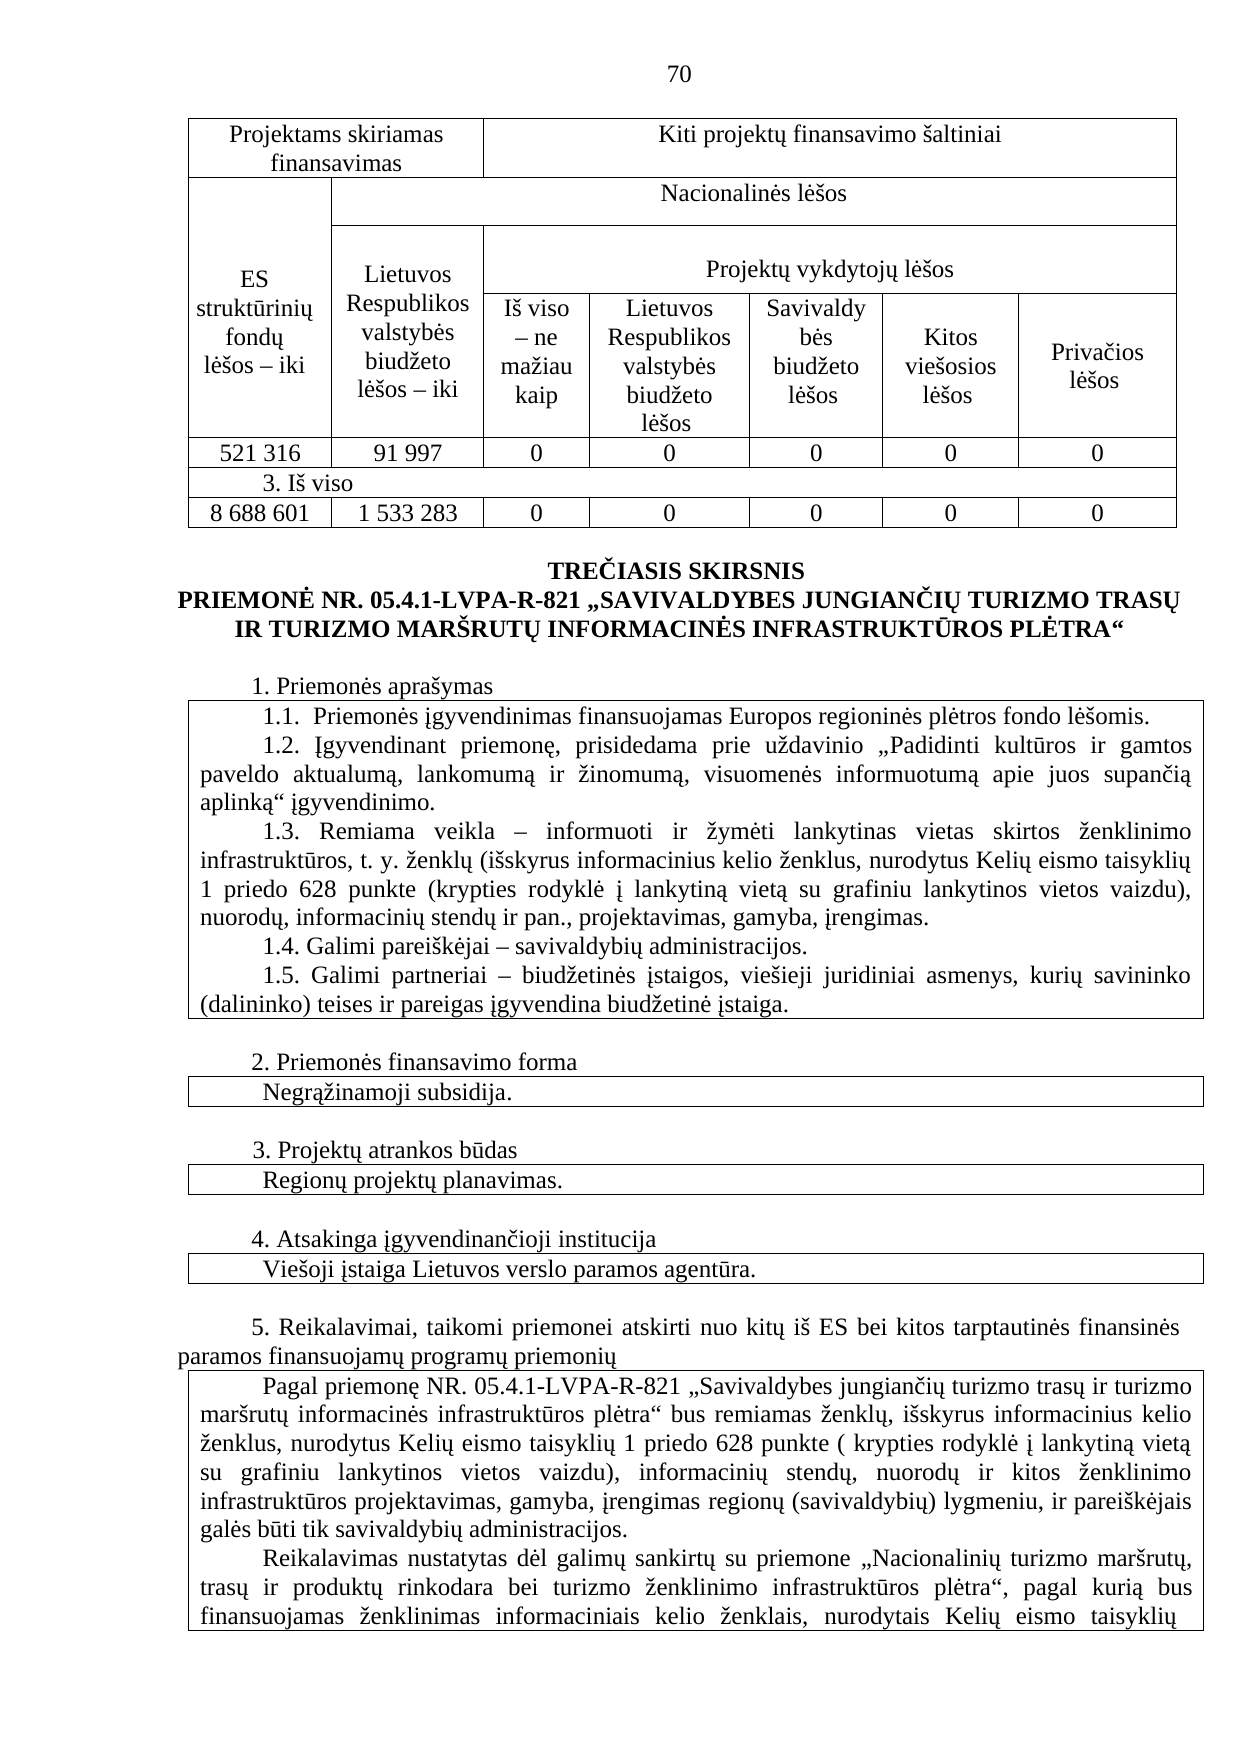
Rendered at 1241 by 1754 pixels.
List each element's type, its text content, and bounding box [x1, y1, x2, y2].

table_header Negrąžinamoji subsidija. [189, 1077, 1203, 1106]
table_cell 0 [1019, 438, 1176, 467]
table_cell 1.2. Įgyvendinant priemonę, prisidedama prie uždavinio „Padidinti kultūros ir gamtos paveldo aktualumą, lankomumą ir žinomumą, visuomenės informuotumą apie juos supančią aplinką“ įgyvendinimo. [189, 730, 1203, 816]
table_cell 0 [750, 438, 882, 467]
text 5. Reikalavimai, taikomi priemonei atskirti nuo kitų iš ES bei kitos tarptautinės finansinės paramos finansuojamų programų priemonių [177, 1312, 1181, 1370]
table_cell 0 [590, 438, 749, 467]
table_cell Iš viso – ne mažiau kaip [484, 294, 589, 437]
table_header Regionų projektų planavimas. [189, 1165, 1203, 1194]
table_header 1.1. Priemonės įgyvendinimas finansuojamas Europos regioninės plėtros fondo lėšomis. [189, 701, 1203, 730]
table_cell Lietuvos Respublikos valstybės biudžeto lėšos [590, 294, 749, 437]
table_cell 91 997 [332, 438, 483, 467]
table_cell 1 533 283 [332, 498, 483, 527]
table_cell ES struktūrinių fondų lėšos – iki [189, 178, 331, 437]
table_cell Nacionalinės lėšos [332, 178, 1176, 224]
table_cell 1.4. Galimi pareiškėjai – savivaldybių administracijos. 1.5. Galimi partneriai – biudžetinės įstaigos, viešieji juridiniai asmenys, kurių savininko (dalininko) teises ir pareigas įgyvendina biudžetinė įstaiga. [189, 931, 1203, 1017]
table_header Viešoji įstaiga Lietuvos verslo paramos agentūra. [189, 1254, 1203, 1282]
table_cell 0 [883, 438, 1018, 467]
text 2. Priemonės finansavimo forma [251, 1047, 1181, 1076]
table_cell Projektų vykdytojų lėšos [484, 226, 1176, 292]
text TREČIASIS SKIRSNIS [177, 556, 1181, 585]
table_cell 0 [484, 438, 589, 467]
table_cell 3. Iš viso [189, 468, 1176, 497]
table_cell 1.3. Remiama veikla – informuoti ir žymėti lankytinas vietas skirtos ženklinimo infrastruktūros, t. y. ženklų (išskyrus informacinius kelio ženklus, nurodytus Kelių eismo taisyklių 1 priedo 628 punkte (krypties rodyklė į lankytiną vietą su grafiniu lankytinos vietos vaizdu), nuorodų, informacinių stendų ir pan., projektavimas, gamyba, įrengimas. [189, 816, 1203, 931]
table_header Pagal priemonę NR. 05.4.1-LVPA-R-821 „Savivaldybes jungiančių turizmo trasų ir turizmo maršrutų informacinės infrastruktūros plėtra“ bus remiamas ženklų, išskyrus informacinius kelio ženklus, nurodytus Kelių eismo taisyklių 1 priedo 628 punkte ( krypties rodyklė į lankytiną vietą su grafiniu lankytinos vietos vaizdu), informacinių stendų, nuorodų ir kitos ženklinimo infrastruktūros projektavimas, gamyba, įrengimas regionų (savivaldybių) lygmeniu, ir pareiškėjais galės būti tik savivaldybių administracijos. Reikalavimas nustatytas dėl galimų sankirtų su priemone „Nacionalinių turizmo maršrutų, trasų ir produktų rinkodara bei turizmo ženklinimo infrastruktūros plėtra“, pagal kurią bus finansuojamas ženklinimas informaciniais kelio ženklais, nurodytais Kelių eismo taisyklių [189, 1371, 1203, 1629]
table_cell 0 [484, 498, 589, 527]
table_cell 0 [1019, 498, 1176, 527]
text PRIEMONĖ NR. 05.4.1-LVPA-R-821 „SAVIVALDYBES JUNGIANČIŲ TURIZMO TRASŲ IR TURIZMO MARŠRUTŲ INFORMACINĖS INFRASTRUKTŪROS PLĖTRA“ [177, 585, 1181, 643]
table_header Kiti projektų finansavimo šaltiniai [484, 119, 1176, 177]
table_cell 8 688 601 [189, 498, 331, 527]
text 4. Atsakinga įgyvendinančioji institucija [177, 1224, 1181, 1253]
table_header Projektams skiriamas finansavimas [189, 119, 483, 177]
table_cell 0 [590, 498, 749, 527]
text 1. Priemonės aprašymas [244, 671, 1181, 700]
table_cell 0 [750, 498, 882, 527]
table_cell 521 316 [189, 438, 331, 467]
text 3. Projektų atrankos būdas [252, 1136, 1181, 1164]
table_cell 0 [883, 498, 1018, 527]
table_cell Kitos viešosios lėšos [883, 294, 1018, 437]
table_cell Privačios lėšos [1019, 294, 1176, 437]
table_cell Savivaldybės biudžeto lėšos [750, 294, 882, 437]
table_cell Lietuvos Respublikos valstybės biudžeto lėšos – iki [332, 226, 483, 437]
